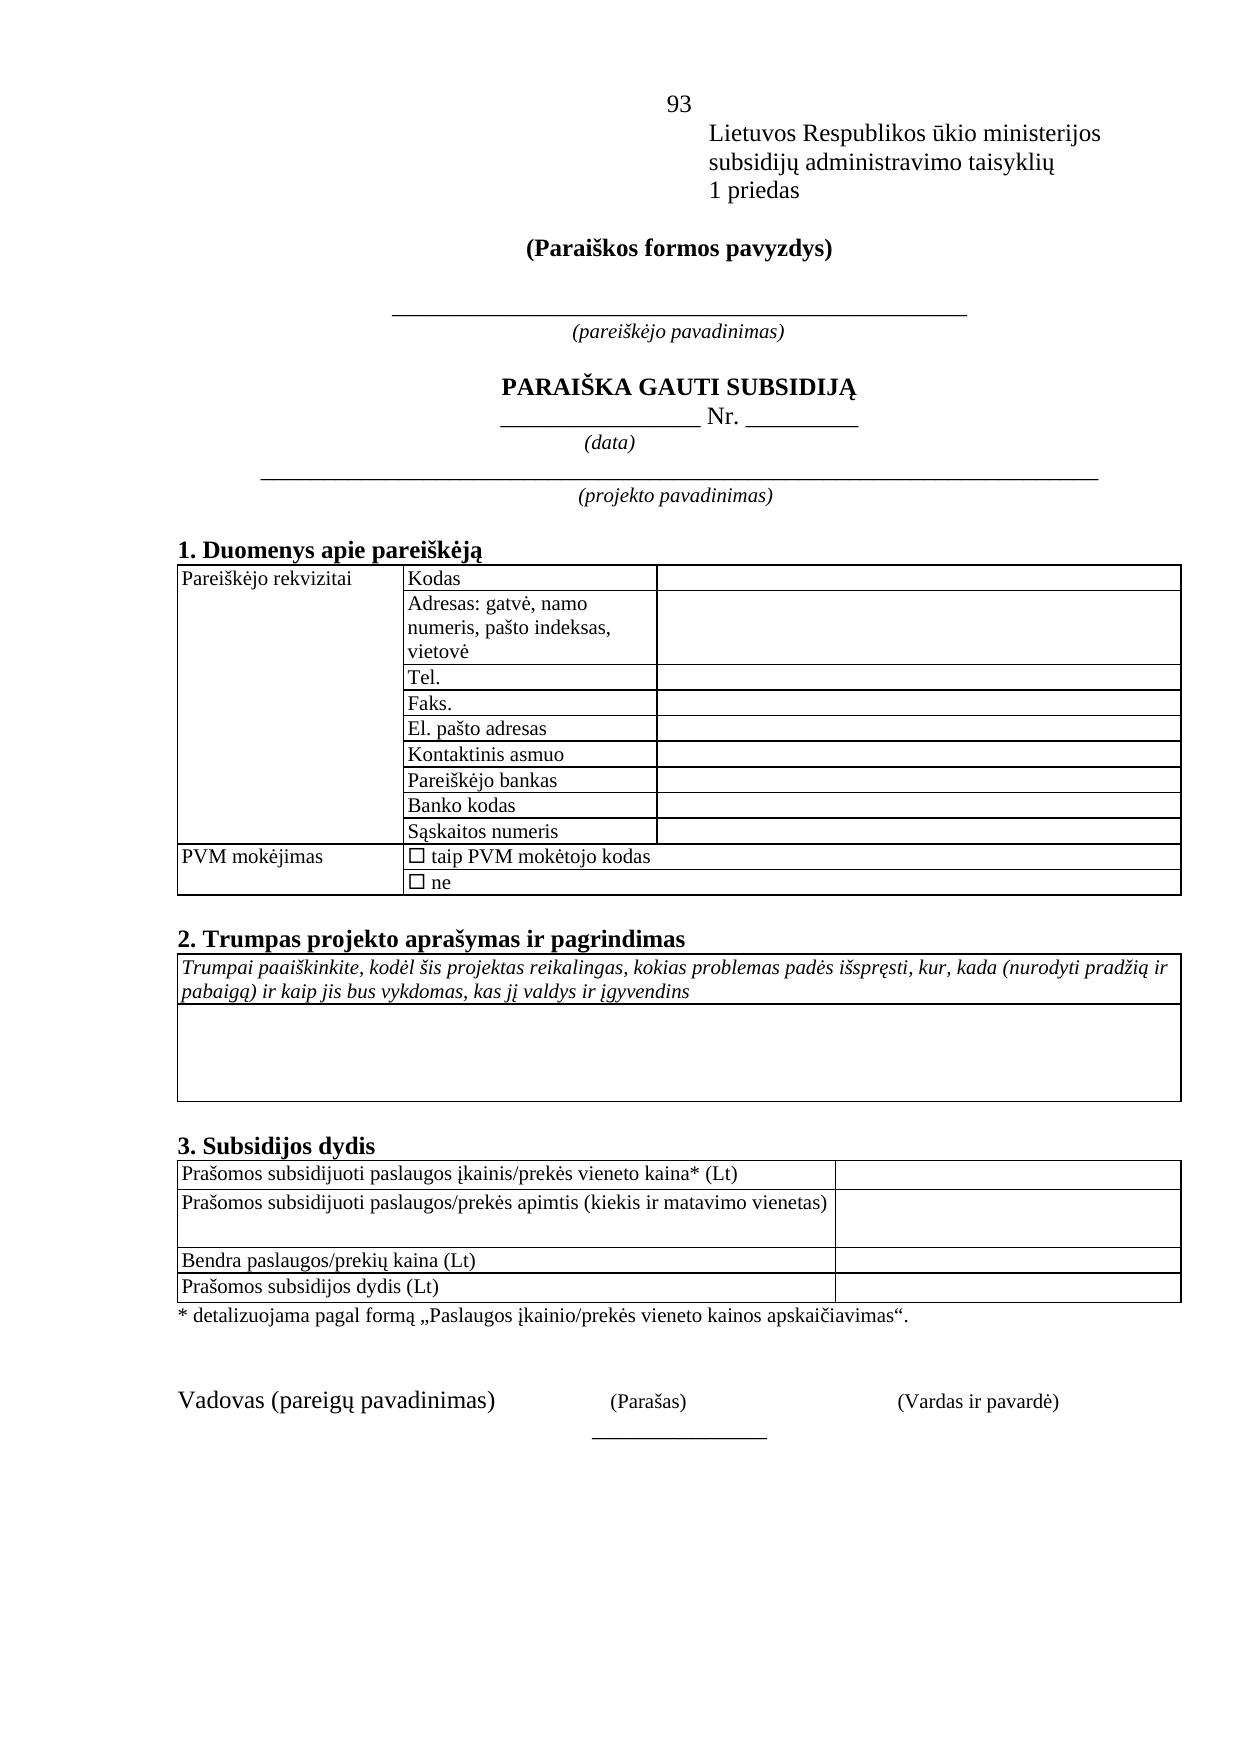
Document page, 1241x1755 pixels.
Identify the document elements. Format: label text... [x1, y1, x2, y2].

table_cell [836, 1190, 1180, 1246]
text (data) [177, 430, 1181, 454]
table_cell PVM mokėjimas [178, 845, 403, 894]
text ______________________________________________ [177, 291, 1181, 319]
text (pareiškėjo pavadinimas) [177, 319, 1181, 343]
table_header Pareiškėjo rekvizitai [178, 566, 403, 843]
table_cell Prašomos subsidijos dydis (Lt) [178, 1274, 835, 1302]
table_cell [836, 1274, 1180, 1302]
text (projekto pavadinimas) [177, 482, 1181, 507]
text 1 priedas [177, 176, 1181, 204]
text ___________________________________________________________________ [177, 454, 1181, 482]
text Vadovas (pareigų pavadinimas) (Parašas) (Vardas ir pavardė) [177, 1385, 1181, 1413]
text ______________ [177, 1413, 1181, 1442]
text subsidijų administravimo taisyklių [177, 147, 1181, 176]
text * detalizuojama pagal formą „Paslaugos įkainio/prekės vieneto kainos apskaičiavimas“. [177, 1303, 1181, 1327]
text 2. Trumpas projekto aprašymas ir pagrindimas [177, 924, 1181, 953]
text PARAIŠKA GAUTI SUBSIDIJĄ [177, 372, 1181, 401]
table_cell [836, 1248, 840, 1272]
table_header Prašomos subsidijuoti paslaugos įkainis/prekės vieneto kaina* (Lt) [178, 1161, 835, 1188]
table_header [836, 1161, 1180, 1188]
text ________________ Nr. _________ [177, 401, 1181, 430]
text Lietuvos Respublikos ūkio ministerijos [709, 118, 1181, 147]
text 3. Subsidijos dydis [177, 1131, 1181, 1160]
table_cell Prašomos subsidijuoti paslaugos/prekės apimtis (kiekis ir matavimo vienetas) [178, 1190, 835, 1246]
text (Paraiškos formos pavyzdys) [177, 233, 1181, 262]
table_cell [658, 591, 1180, 663]
text 1. Duomenys apie pareiškėją [177, 535, 1181, 564]
